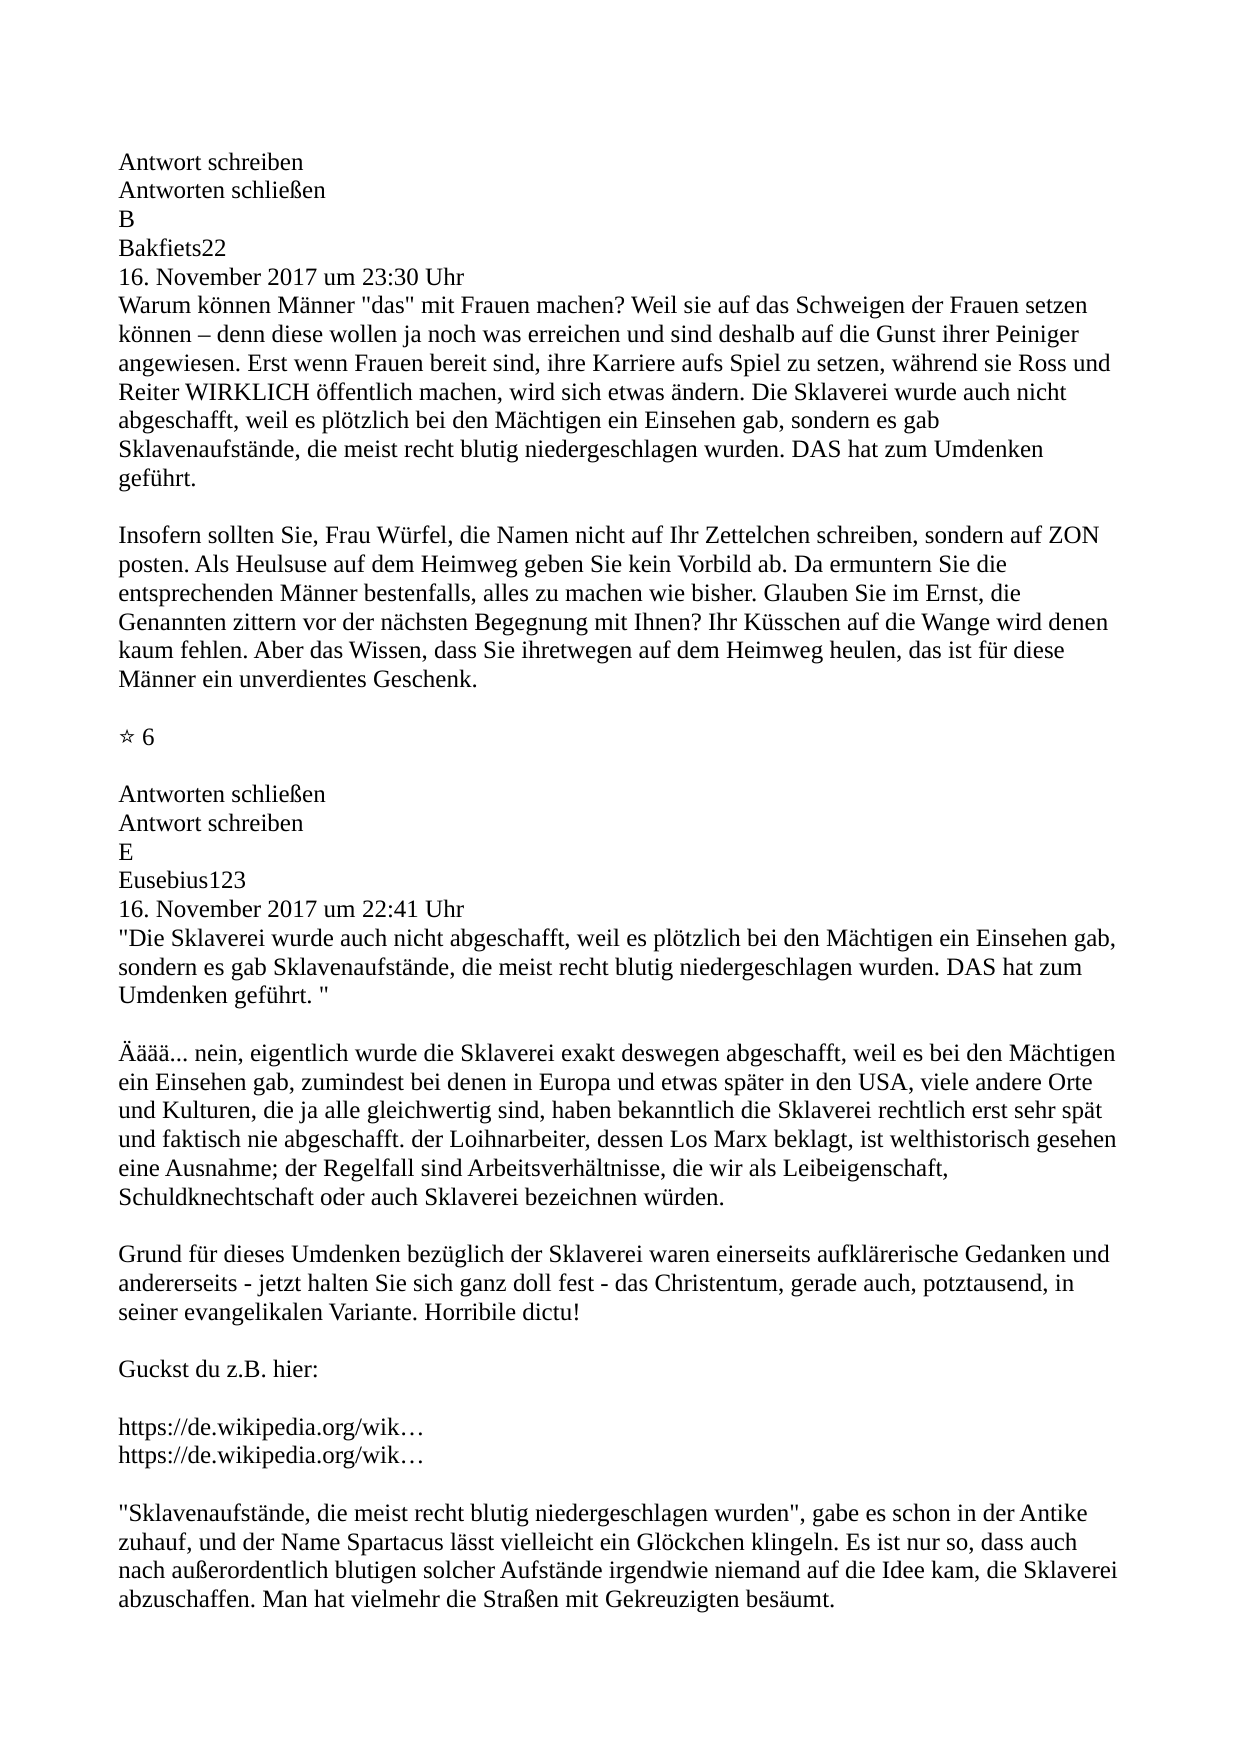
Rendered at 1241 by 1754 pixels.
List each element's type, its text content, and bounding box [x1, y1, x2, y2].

text Eusebius123 [118, 866, 1122, 894]
text https://de.wikipedia.org/wik… [118, 1412, 1122, 1441]
text 16. November 2017 um 23:30 Uhr [118, 262, 1122, 291]
text Insofern sollten Sie, Frau Würfel, die Namen nicht auf Ihr Zettelchen schreiben, sondern auf ZON posten. Als Heulsuse auf dem Heimweg geben Sie kein Vorbild ab. Da ermuntern Sie die entsprechenden Männer bestenfalls, alles zu machen wie bisher. Glauben Sie im Ernst, die Genannten zittern vor der nächsten Begegnung mit Ihnen? Ihr Küsschen auf die Wange wird denen kaum fehlen. Aber das Wissen, dass Sie ihretwegen auf dem Heimweg heulen, das ist für diese Männer ein unverdientes Geschenk. [118, 521, 1122, 693]
text Ääää... nein, eigentlich wurde die Sklaverei exakt deswegen abgeschafft, weil es bei den Mächtigen ein Einsehen gab, zumindest bei denen in Europa und etwas später in den USA, viele andere Orte und Kulturen, die ja alle gleichwertig sind, haben bekanntlich die Sklaverei rechtlich erst sehr spät und faktisch nie abgeschafft. der Loihnarbeiter, dessen Los Marx beklagt, ist welthistorisch gesehen eine Ausnahme; der Regelfall sind Arbeitsverhältnisse, die wir als Leibeigenschaft, Schuldknechtschaft oder auch Sklaverei bezeichnen würden. [118, 1038, 1122, 1211]
text Guckst du z.B. hier: [118, 1354, 1122, 1383]
text 16. November 2017 um 22:41 Uhr [118, 894, 1122, 923]
text Antworten schließen [118, 176, 1122, 204]
text "Sklavenaufstände, die meist recht blutig niedergeschlagen wurden", gabe es schon in der Antike zuhauf, und der Name Spartacus lässt vielleicht ein Glöckchen klingeln. Es ist nur so, dass auch nach außerordentlich blutigen solcher Aufstände irgendwie niemand auf die Idee kam, die Sklaverei abzuschaffen. Man hat vielmehr die Straßen mit Gekreuzigten besäumt. [118, 1498, 1122, 1613]
text https://de.wikipedia.org/wik… [118, 1441, 1122, 1469]
text "Die Sklaverei wurde auch nicht abgeschafft, weil es plötzlich bei den Mächtigen ein Einsehen gab, sondern es gab Sklavenaufstände, die meist recht blutig niedergeschlagen wurden. DAS hat zum Umdenken geführt. " [118, 923, 1122, 1009]
text B [118, 204, 1122, 233]
text Antwort schreiben [118, 147, 1122, 176]
text ⭐️ 6 [118, 722, 1122, 751]
text Grund für dieses Umdenken bezüglich der Sklaverei waren einerseits aufklärerische Gedanken und andererseits - jetzt halten Sie sich ganz doll fest - das Christentum, gerade auch, potztausend, in seiner evangelikalen Variante. Horribile dictu! [118, 1239, 1122, 1326]
text Warum können Männer "das" mit Frauen machen? Weil sie auf das Schweigen der Frauen setzen können – denn diese wollen ja noch was erreichen und sind deshalb auf die Gunst ihrer Peiniger angewiesen. Erst wenn Frauen bereit sind, ihre Karriere aufs Spiel zu setzen, während sie Ross und Reiter WIRKLICH öffentlich machen, wird sich etwas ändern. Die Sklaverei wurde auch nicht abgeschafft, weil es plötzlich bei den Mächtigen ein Einsehen gab, sondern es gab Sklavenaufstände, die meist recht blutig niedergeschlagen wurden. DAS hat zum Umdenken geführt. [118, 291, 1122, 492]
text E [118, 837, 1122, 866]
text Antwort schreiben [118, 808, 1122, 837]
text Bakfiets22 [118, 233, 1122, 262]
text Antworten schließen [118, 779, 1122, 808]
